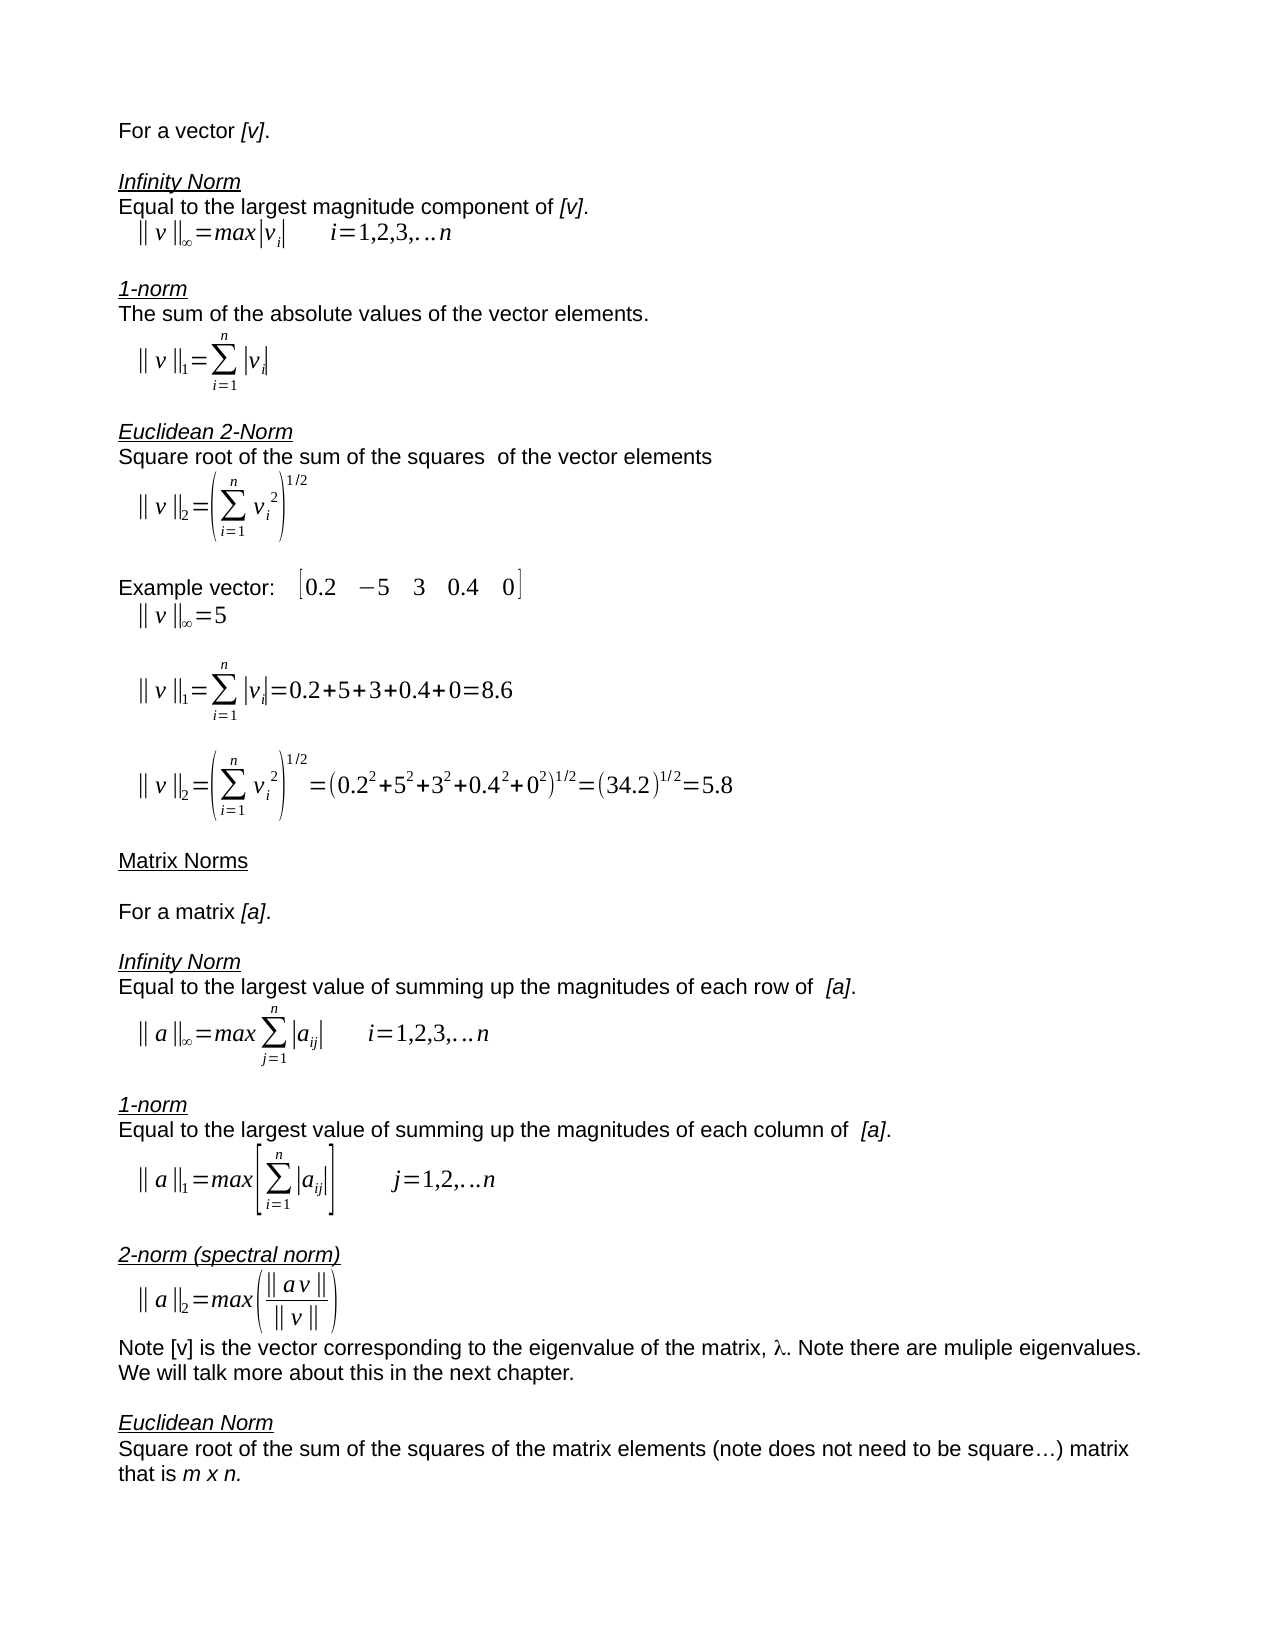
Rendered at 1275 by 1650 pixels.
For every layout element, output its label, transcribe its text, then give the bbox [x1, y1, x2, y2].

text Note [v] is the vector corresponding to the eigenvalue of the matrix, l. Note there are muliple eigenvalues. We will talk more about this in the next chapter. [118, 1335, 1157, 1385]
text Infinity Norm [118, 949, 1157, 974]
text Infinity Norm [118, 168, 1157, 194]
text Matrix Norms [118, 848, 1157, 873]
text Square root of the sum of the squares of the matrix elements (note does not need to be square…) matrix that is m x n. [118, 1436, 1157, 1486]
text Square root of the sum of the squares of the vector elements [118, 444, 1157, 469]
text Euclidean Norm [118, 1410, 1157, 1436]
text Equal to the largest magnitude component of [v]. [118, 194, 1157, 219]
text 1-norm [118, 1092, 1157, 1117]
text For a vector [v]. [118, 118, 1157, 143]
text 1-norm [118, 276, 1157, 301]
text Example vector: [118, 569, 1157, 602]
text Euclidean 2-Norm [118, 419, 1157, 444]
text Equal to the largest value of summing up the magnitudes of each column of [a]. [118, 1117, 1157, 1142]
text Equal to the largest value of summing up the magnitudes of each row of [a]. [118, 974, 1157, 999]
text 2-norm (spectral norm) [118, 1242, 1157, 1267]
text For a matrix [a]. [118, 898, 1157, 924]
text The sum of the absolute values of the vector elements. [118, 301, 1157, 326]
